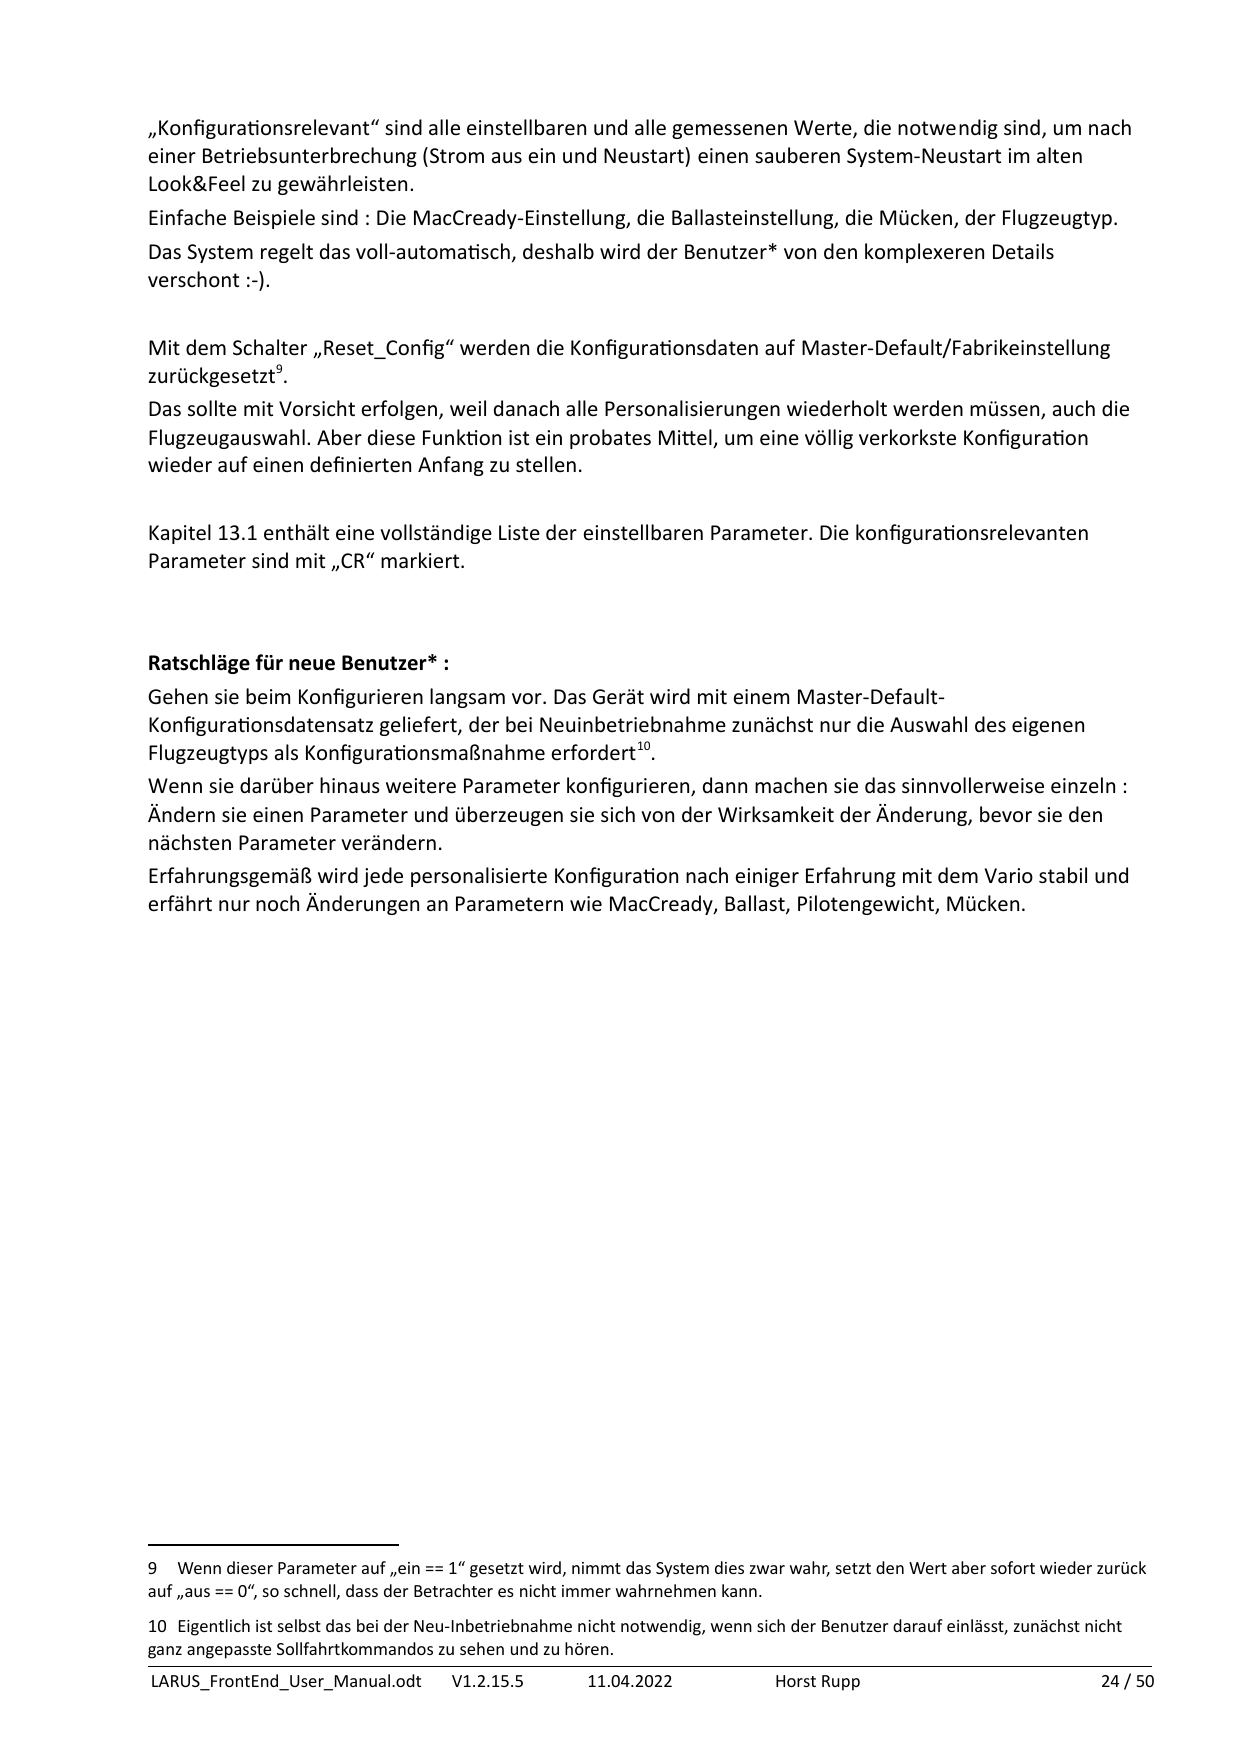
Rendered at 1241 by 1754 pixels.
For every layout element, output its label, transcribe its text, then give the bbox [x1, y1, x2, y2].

text Wenn sie darüber hinaus weitere Parameter konfigurieren, dann machen sie das sinnvollerweise einzeln : Ändern sie einen Parameter und überzeugen sie sich von der Wirksamkeit der Änderung, bevor sie den nächsten Parameter verändern. [148, 772, 1152, 856]
text Erfahrungsgemäß wird jede personalisierte Konfiguration nach einiger Erfahrung mit dem Vario stabil und erfährt nur noch Änderungen an Parametern wie MacCready, Ballast, Pilotengewicht, Mücken. [148, 862, 1152, 918]
text Wenn dieser Parameter auf „ein == 1“ gesetzt wird, nimmt das System dies zwar wahr, setzt den Wert aber sofort wieder zurück auf „aus == 0“, so schnell, dass der Betrachter es nicht immer wahrnehmen kann. [148, 1557, 1152, 1602]
text Ratschläge für neue Benutzer* : [148, 648, 1152, 676]
text Eigentlich ist selbst das bei der Neu-Inbetriebnahme nicht notwendig, wenn sich der Benutzer darauf einlässt, zunächst nicht ganz angepasste Sollfahrtkommandos zu sehen und zu hören. [148, 1614, 1152, 1660]
text „Konfigurationsrelevant“ sind alle einstellbaren und alle gemessenen Werte, die notwendig sind, um nach einer Betriebsunterbrechung (Strom aus ein und Neustart) einen sauberen System-Neustart im alten Look&Feel zu gewährleisten. [148, 113, 1152, 197]
text Gehen sie beim Konfigurieren langsam vor. Das Gerät wird mit einem Master-Default-Konfigurationsdatensatz geliefert, der bei Neuinbetriebnahme zunächst nur die Auswahl des eigenen Flugzeugtyps als Konfigurationsmaßnahme erfordert. [148, 682, 1152, 766]
text Mit dem Schalter „Reset_Config“ werden die Konfigurationsdaten auf Master-Default/Fabrikeinstellung zurückgesetzt. [148, 333, 1152, 389]
text Das System regelt das voll-automatisch, deshalb wird der Benutzer* von den komplexeren Details verschont :-). [148, 237, 1152, 293]
text Das sollte mit Vorsicht erfolgen, weil danach alle Personalisierungen wiederholt werden müssen, auch die Flugzeugauswahl. Aber diese Funktion ist ein probates Mittel, um eine völlig verkorkste Konfiguration wieder auf einen definierten Anfang zu stellen. [148, 394, 1152, 479]
text Kapitel 13.1 enthält eine vollständige Liste der einstellbaren Parameter. Die konfigurationsrelevanten Parameter sind mit „CR“ markiert. [148, 518, 1152, 574]
text Einfache Beispiele sind : Die MacCready-Einstellung, die Ballasteinstellung, die Mücken, der Flugzeugtyp. [148, 203, 1152, 231]
